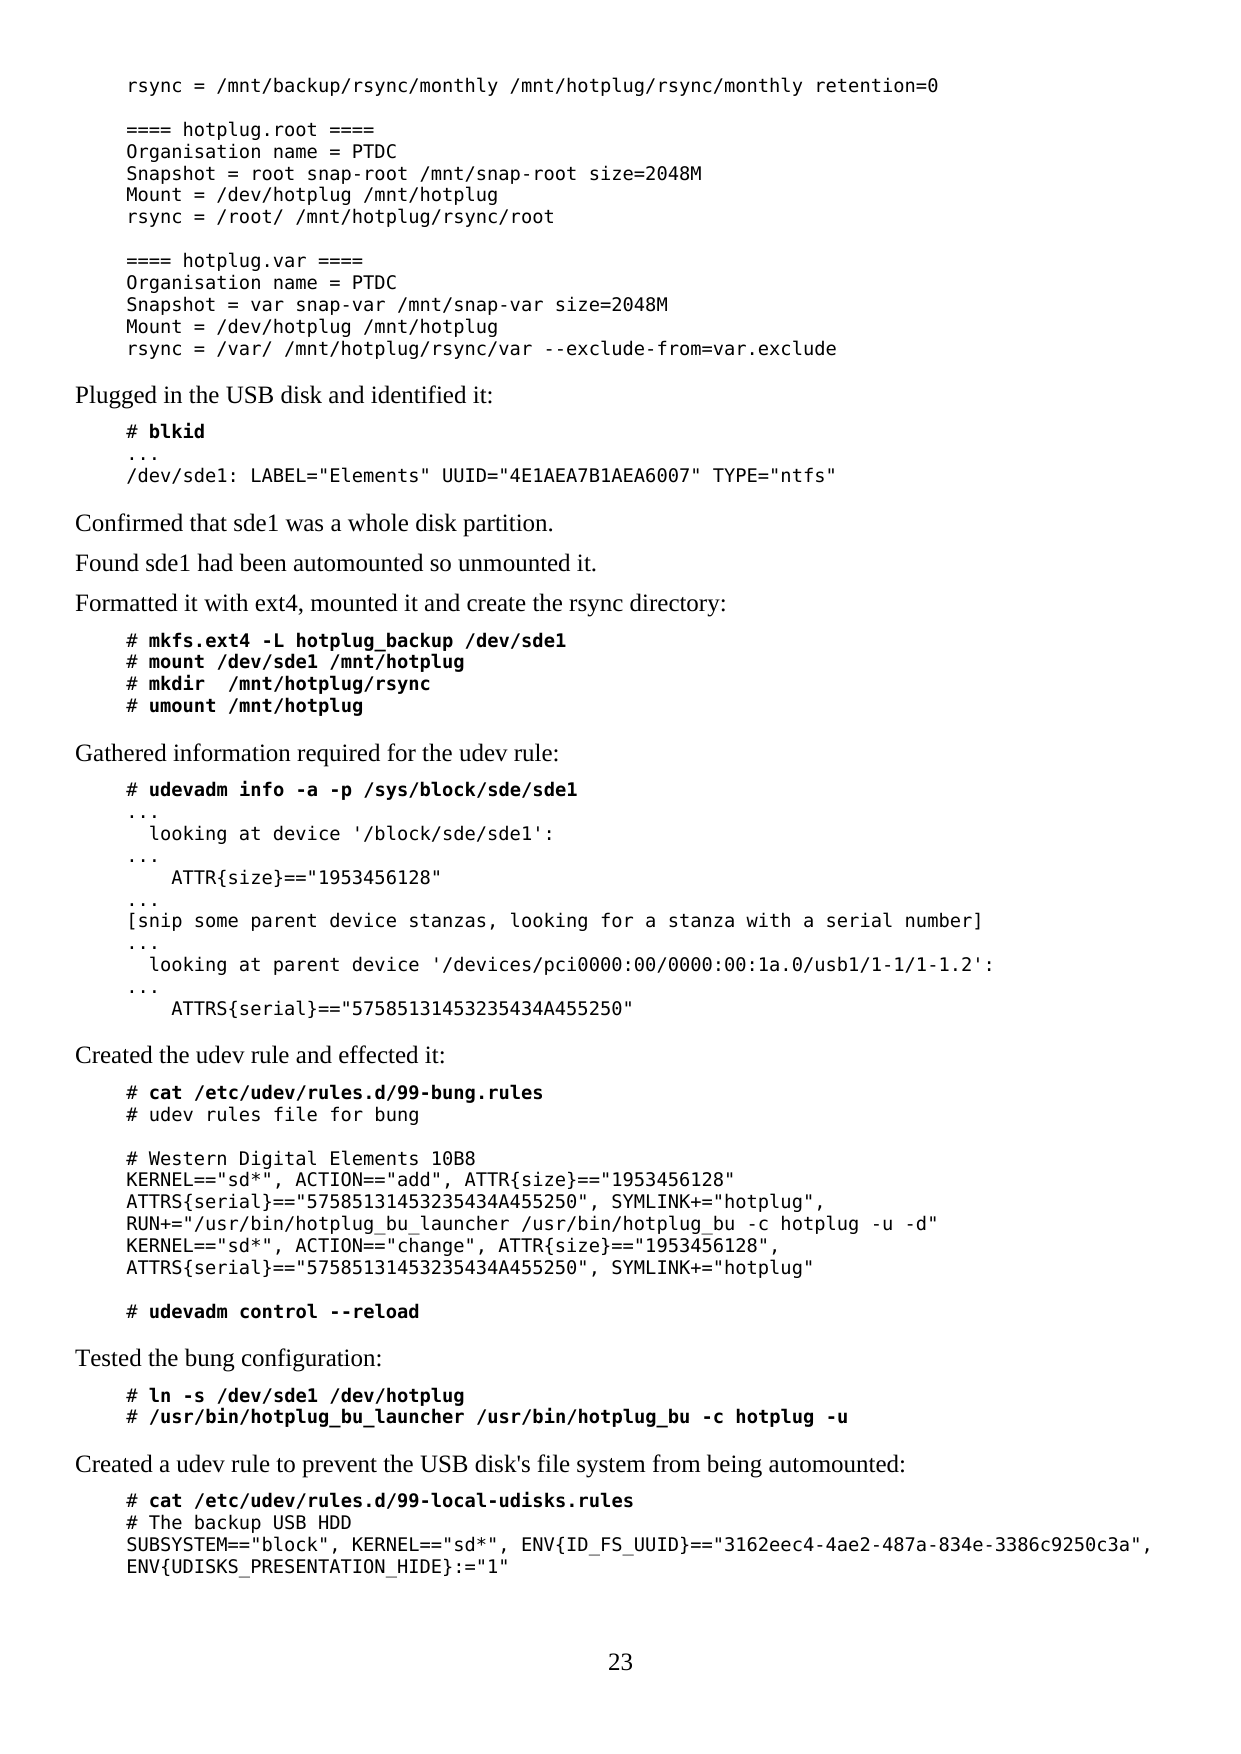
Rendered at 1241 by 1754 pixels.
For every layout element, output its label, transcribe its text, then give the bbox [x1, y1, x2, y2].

text Mount = /dev/hotplug /mnt/hotplug [126, 184, 1166, 206]
text ==== hotplug.root ==== [126, 119, 1166, 141]
text looking at device '/block/sde/sde1': [126, 823, 1166, 845]
text Plugged in the USB disk and identified it: [75, 381, 1166, 409]
text KERNEL=="sd*", ACTION=="change", ATTR{size}=="1953456128", ATTRS{serial}=="57585131453235434A455250", SYMLINK+="hotplug" [126, 1235, 1166, 1279]
text Organisation name = PTDC [126, 141, 1166, 162]
text # /usr/bin/hotplug_bu_launcher /usr/bin/hotplug_bu -c hotplug -u [126, 1406, 1166, 1428]
text ... [126, 801, 1166, 823]
text KERNEL=="sd*", ACTION=="add", ATTR{size}=="1953456128" ATTRS{serial}=="57585131453235434A455250", SYMLINK+="hotplug", RUN+="/usr/bin/hotplug_bu_launcher /usr/bin/hotplug_bu -c hotplug -u -d" [126, 1169, 1166, 1235]
text ATTRS{serial}=="57585131453235434A455250" [126, 998, 1166, 1020]
text ATTR{size}=="1953456128" [126, 867, 1166, 888]
text Mount = /dev/hotplug /mnt/hotplug [126, 316, 1166, 337]
text Gathered information required for the udev rule: [75, 739, 1166, 767]
text # mount /dev/sde1 /mnt/hotplug [126, 651, 1166, 673]
text # udev rules file for bung [126, 1104, 1166, 1126]
text Snapshot = var snap-var /mnt/snap-var size=2048M [126, 294, 1166, 316]
text # cat /etc/udev/rules.d/99-bung.rules [126, 1082, 1166, 1104]
text /dev/sde1: LABEL="Elements" UUID="4E1AEA7B1AEA6007" TYPE="ntfs" [126, 465, 1166, 487]
text # cat /etc/udev/rules.d/99-local-udisks.rules [126, 1490, 1166, 1512]
text ... [126, 976, 1166, 998]
text rsync = /mnt/backup/rsync/monthly /mnt/hotplug/rsync/monthly retention=0 [126, 75, 1166, 97]
text # ln -s /dev/sde1 /dev/hotplug [126, 1384, 1166, 1406]
text [snip some parent device stanzas, looking for a stanza with a serial number] [126, 910, 1166, 932]
text # mkdir /mnt/hotplug/rsync [126, 673, 1166, 695]
text # Western Digital Elements 10B8 [126, 1147, 1166, 1169]
text # blkid [126, 421, 1166, 443]
text Organisation name = PTDC [126, 272, 1166, 294]
text rsync = /root/ /mnt/hotplug/rsync/root [126, 206, 1166, 228]
text looking at parent device '/devices/pci0000:00/0000:00:1a.0/usb1/1-1/1-1.2': [126, 954, 1166, 976]
text # umount /mnt/hotplug [126, 695, 1166, 717]
text rsync = /var/ /mnt/hotplug/rsync/var --exclude-from=var.exclude [126, 337, 1166, 359]
text Formatted it with ext4, mounted it and create the rsync directory: [75, 589, 1166, 617]
text Tested the bung configuration: [75, 1344, 1166, 1372]
text ==== hotplug.var ==== [126, 250, 1166, 272]
text ... [126, 932, 1166, 954]
text Created a udev rule to prevent the USB disk's file system from being automounted: [75, 1450, 1166, 1478]
text ... [126, 888, 1166, 910]
text # udevadm info -a -p /sys/block/sde/sde1 [126, 779, 1166, 801]
text SUBSYSTEM=="block", KERNEL=="sd*", ENV{ID_FS_UUID}=="3162eec4-4ae2-487a-834e-3386c9250c3a", ENV{UDISKS_PRESENTATION_HIDE}:="1" [126, 1534, 1166, 1578]
text # mkfs.ext4 -L hotplug_backup /dev/sde1 [126, 629, 1166, 651]
text # The backup USB HDD [126, 1512, 1166, 1534]
text ... [126, 845, 1166, 867]
text Created the udev rule and effected it: [75, 1042, 1166, 1069]
text # udevadm control --reload [126, 1301, 1166, 1322]
text Found sde1 had been automounted so unmounted it. [75, 549, 1166, 577]
text Snapshot = root snap-root /mnt/snap-root size=2048M [126, 162, 1166, 184]
text Confirmed that sde1 was a whole disk partition. [75, 509, 1166, 537]
text ... [126, 443, 1166, 465]
